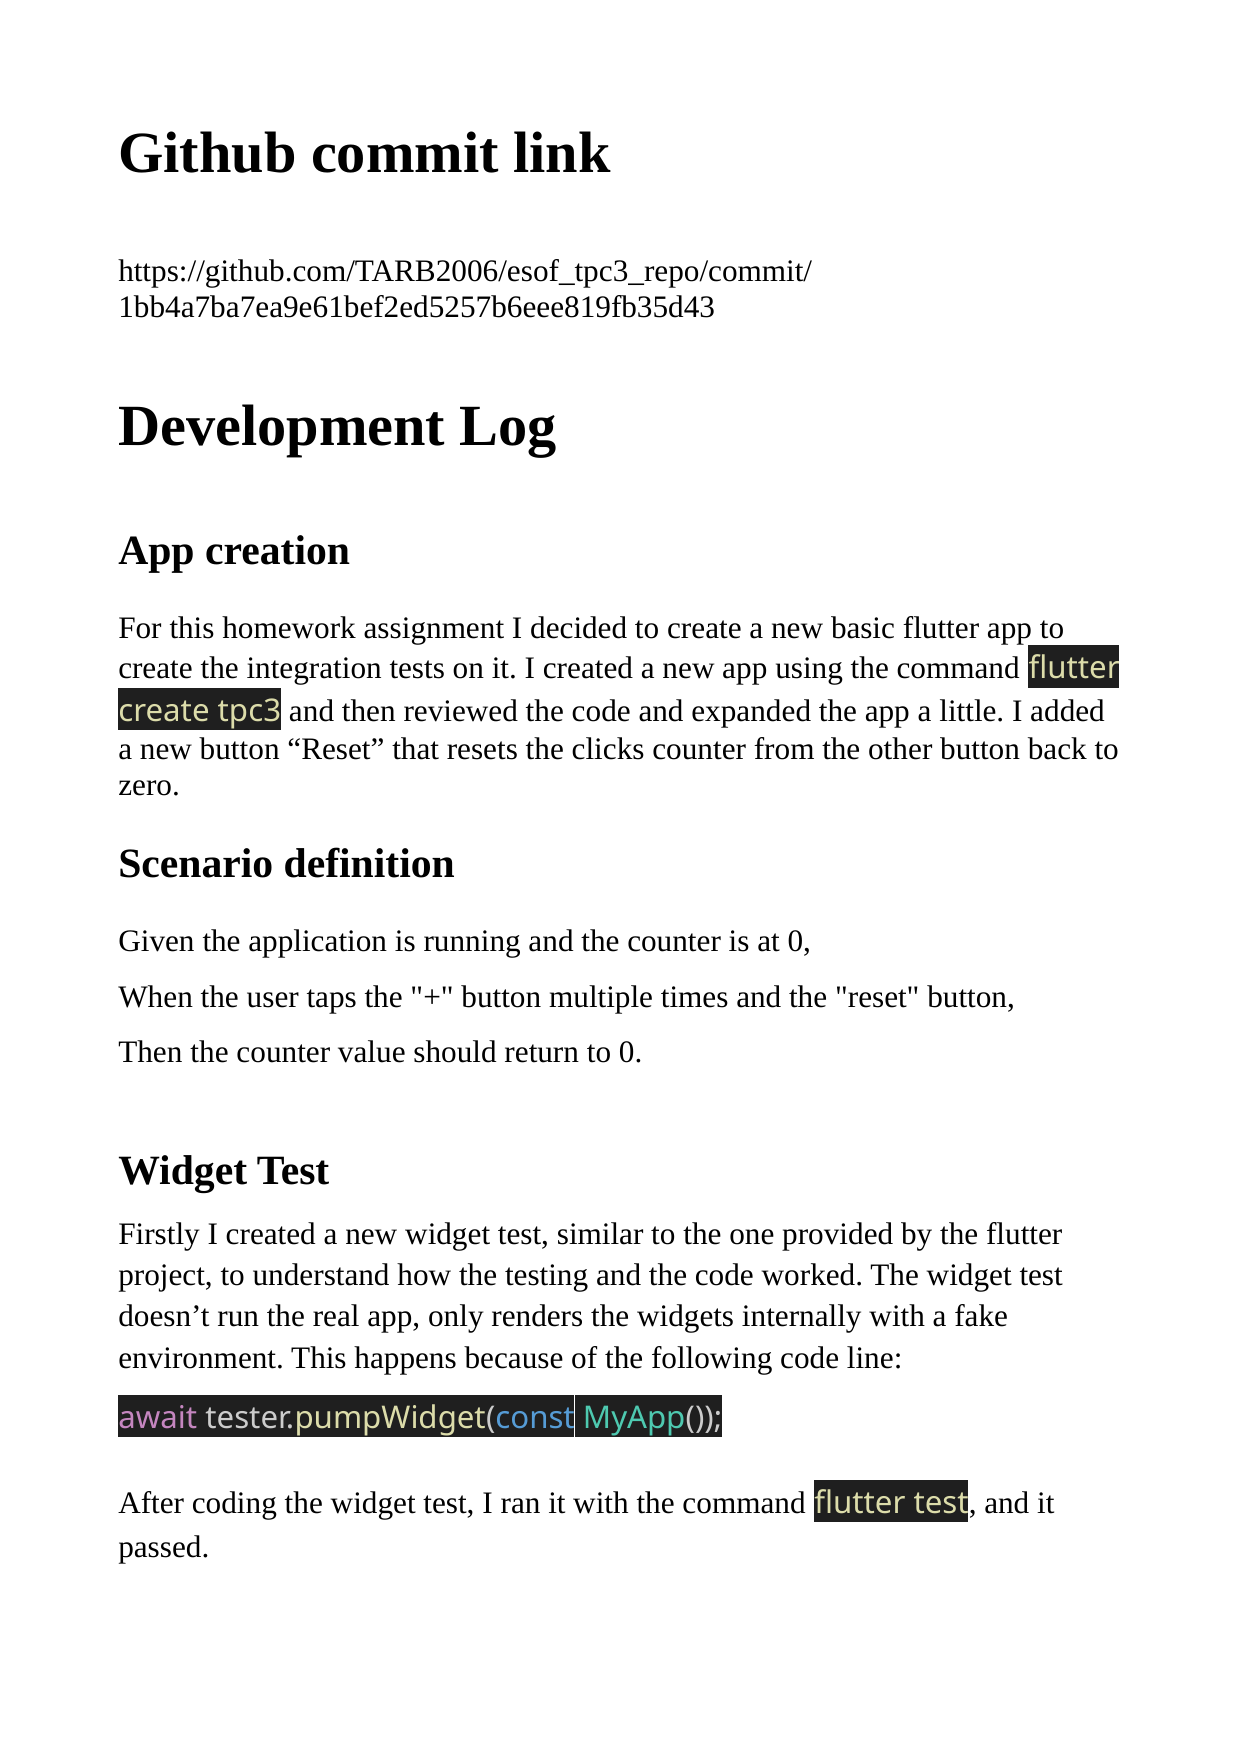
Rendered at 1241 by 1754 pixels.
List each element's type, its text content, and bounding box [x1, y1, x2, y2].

text When the user taps the "+" button multiple times and the "reset" button, [118, 978, 1122, 1014]
text Github commit link [118, 118, 1122, 185]
text https://github.com/TARB2006/esof_tpc3_repo/commit/1bb4a7ba7ea9e61bef2ed5257b6eee819fb35d43 [118, 252, 1122, 324]
text Given the application is running and the counter is at 0, [118, 922, 1122, 958]
text Development Log [118, 391, 1122, 458]
text Firstly I created a new widget test, similar to the one provided by the flutter project, to understand how the testing and the code worked. The widget test doesn’t run the real app, only renders the widgets internally with a fake environment. This happens because of the following code line: [118, 1215, 1122, 1375]
text await tester.pumpWidget(const MyApp()); [118, 1395, 1122, 1437]
text For this homework assignment I decided to create a new basic flutter app to create the integration tests on it. I created a new app using the command flutter create tpc3 and then reviewed the code and expanded the app a little. I added a new button “Reset” that resets the clicks counter from the other button back to zero. [118, 609, 1122, 802]
text App creation [118, 525, 1122, 573]
text After coding the widget test, I ran it with the command flutter test, and it passed. [118, 1480, 1122, 1564]
text Scenario definition [118, 838, 1122, 886]
text Widget Test [118, 1145, 1122, 1193]
text Then the counter value should return to 0. [118, 1034, 1122, 1070]
